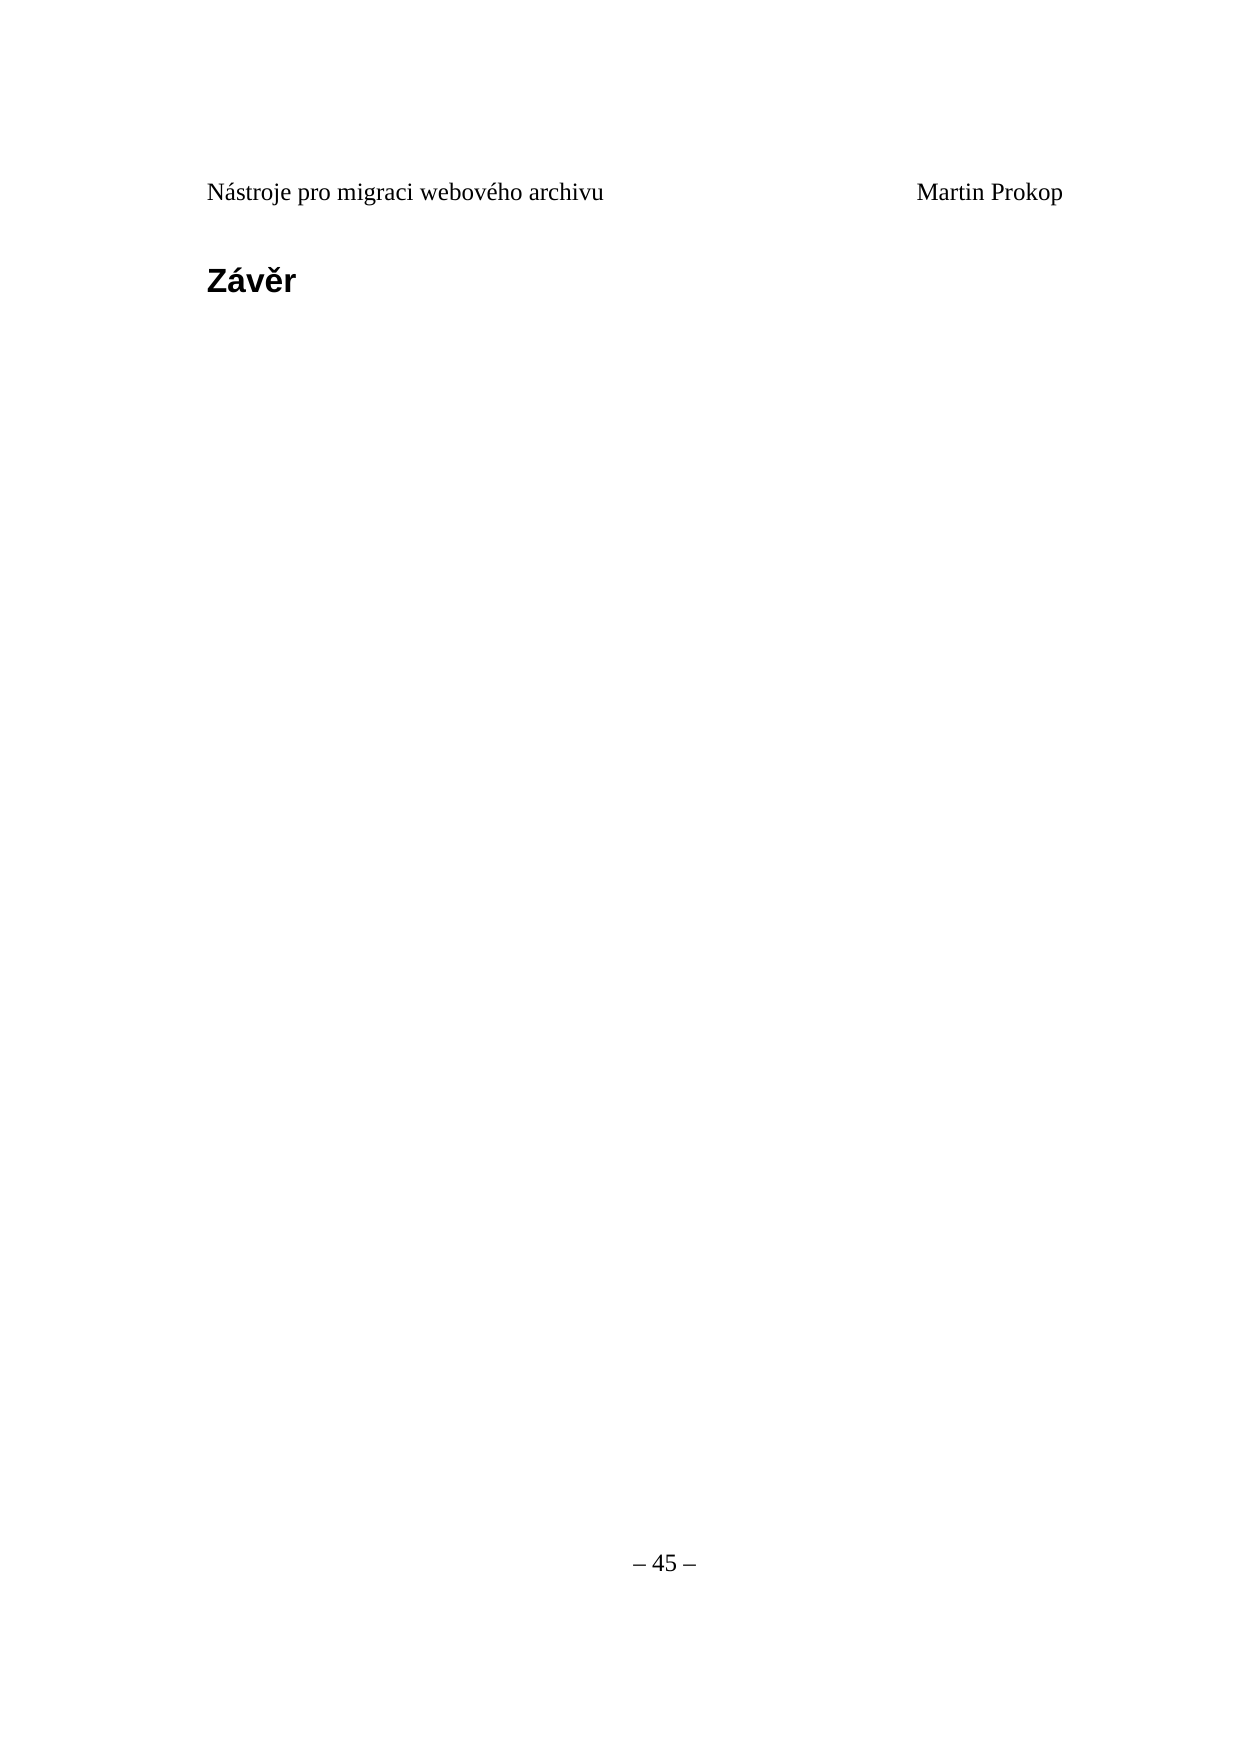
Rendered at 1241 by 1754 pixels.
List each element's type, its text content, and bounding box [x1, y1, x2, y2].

subtitle Závěr [207, 260, 1063, 299]
